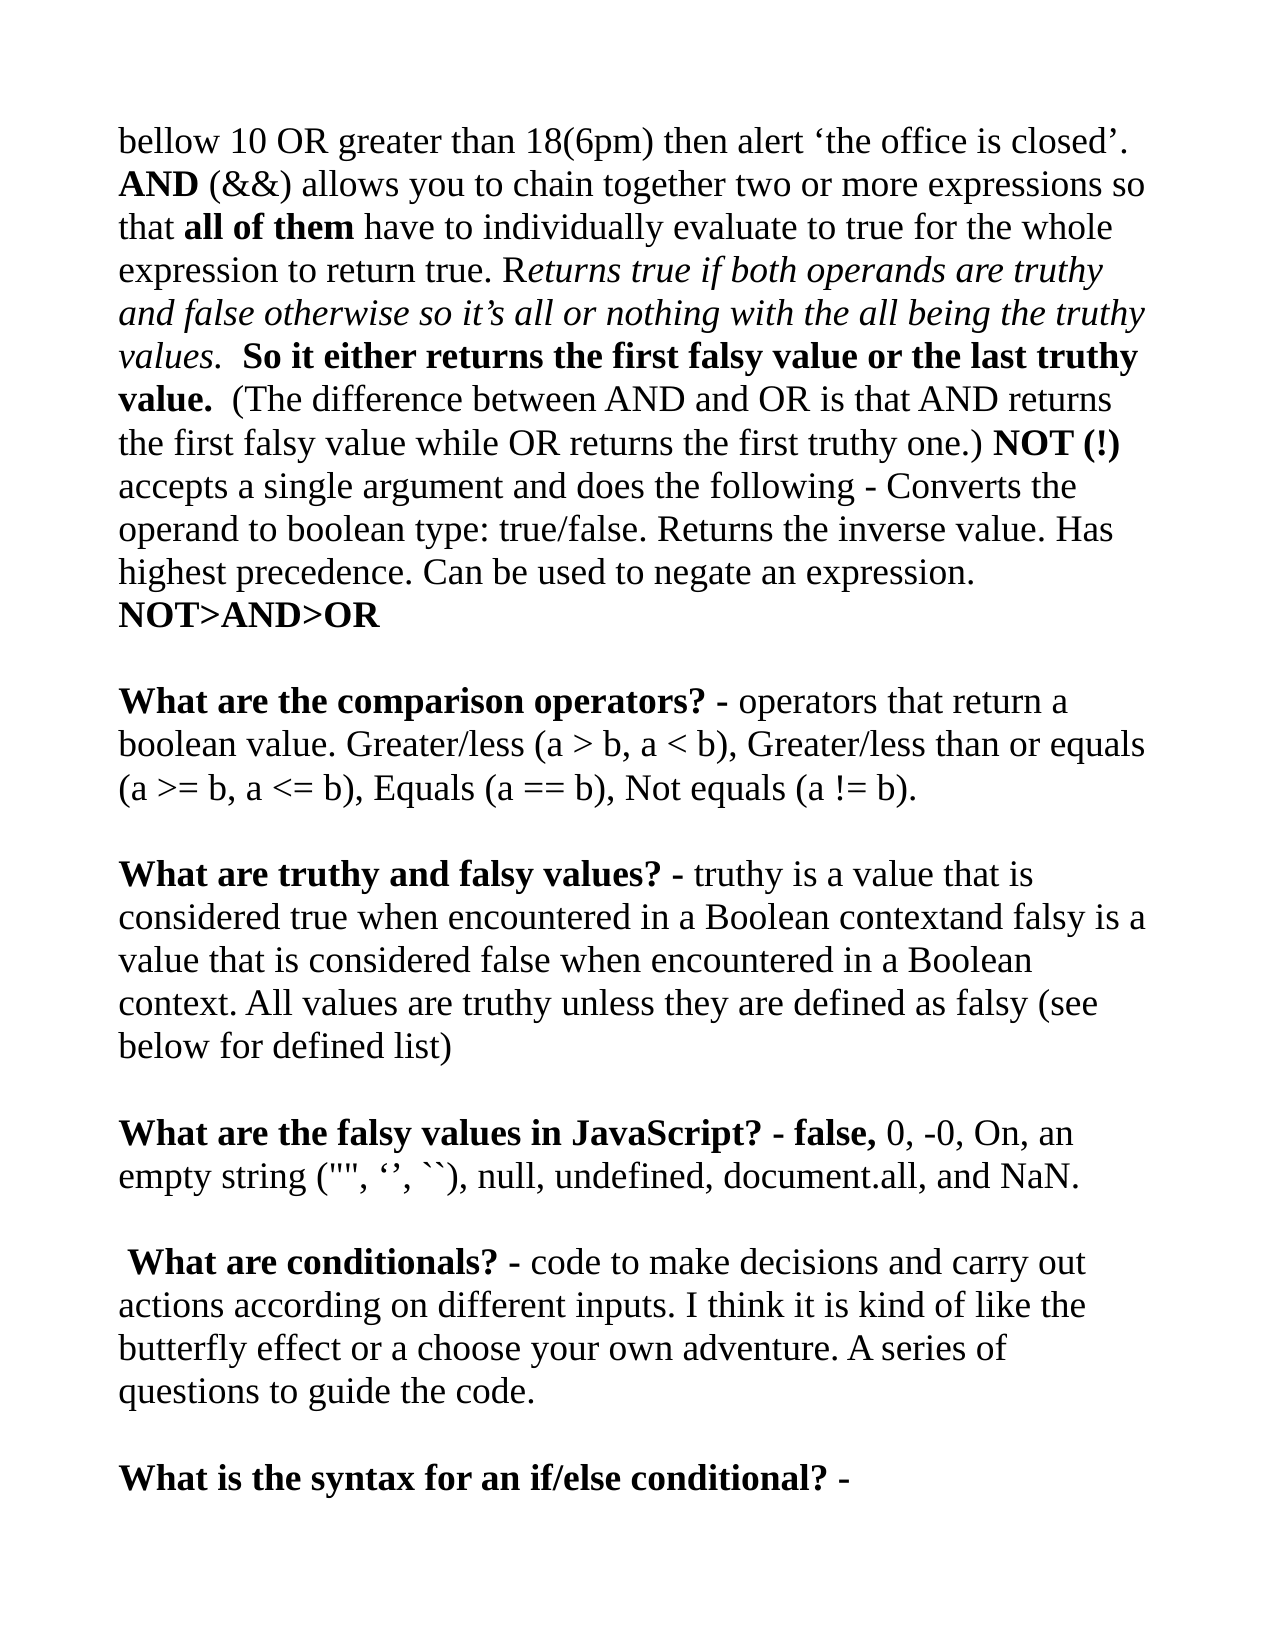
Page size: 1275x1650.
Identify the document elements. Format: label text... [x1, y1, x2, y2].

text What are conditionals? - code to make decisions and carry out actions according on different inputs. I think it is kind of like the butterfly effect or a choose your own adventure. A series of questions to guide the code. [118, 1239, 1157, 1412]
text bellow 10 OR greater than 18(6pm) then alert ‘the office is closed’. AND (&&) allows you to chain together two or more expressions so that all of them have to individually evaluate to true for the whole expression to return true. Returns true if both operands are truthy and false otherwise so it’s all or nothing with the all being the truthy values. So it either returns the first falsy value or the last truthy value. (The difference between AND and OR is that AND returns the first falsy value while OR returns the first truthy one.) NOT (!) accepts a single argument and does the following - Converts the operand to boolean type: true/false. Returns the inverse value. Has highest precedence. Can be used to negate an expression. NOT>AND>OR [118, 118, 1157, 636]
text What are truthy and falsy values? - truthy is a value that is considered true when encountered in a Boolean contextand falsy is a value that is considered false when encountered in a Boolean context. All values are truthy unless they are defined as falsy (see below for defined list) [118, 851, 1157, 1067]
text What are the falsy values in JavaScript? - false, 0, -0, On, an empty string ("", ‘’, ``), null, undefined, document.all, and NaN. [118, 1110, 1157, 1196]
text What are the comparison operators? - operators that return a boolean value. Greater/less (a > b, a < b), Greater/less than or equals (a >= b, a <= b), Equals (a == b), Not equals (a != b). [118, 679, 1157, 808]
text What is the syntax for an if/else conditional? - [118, 1455, 1157, 1498]
